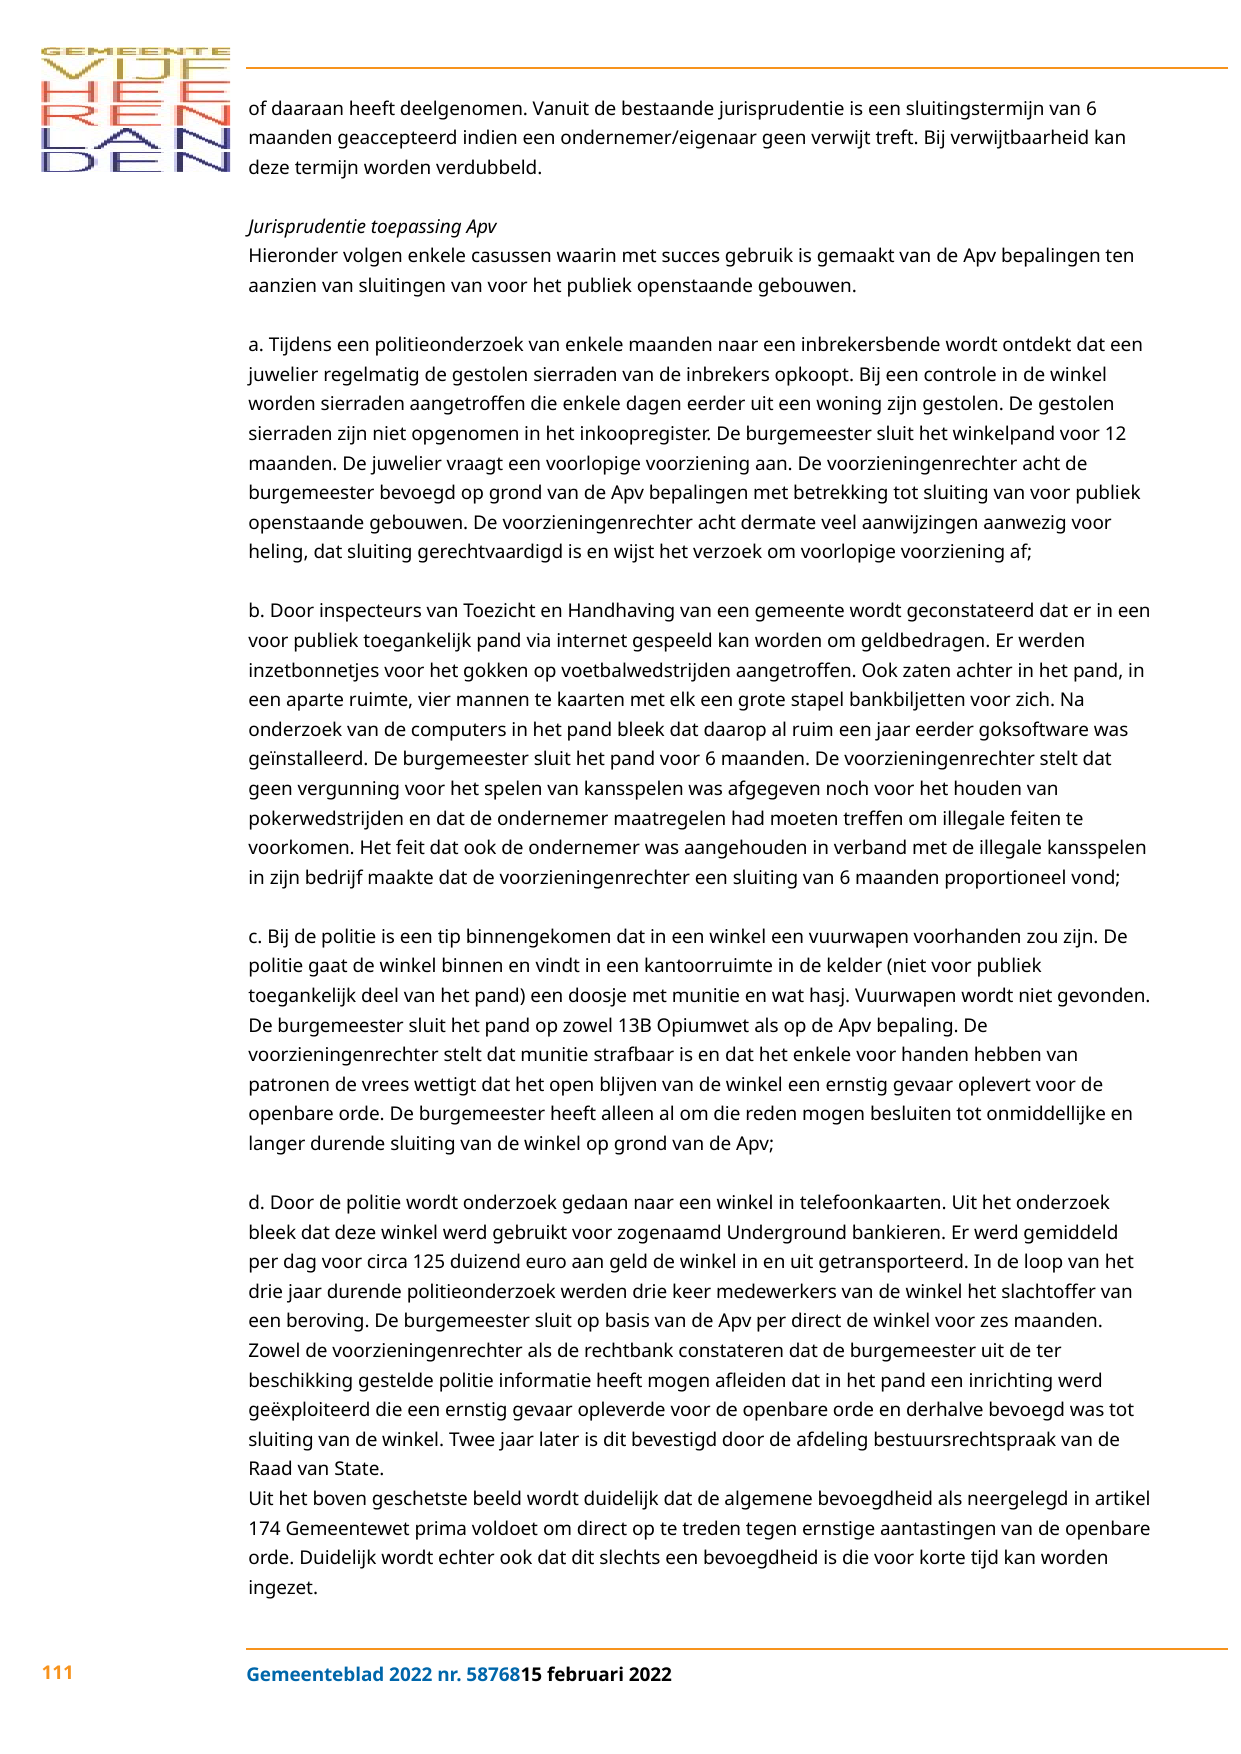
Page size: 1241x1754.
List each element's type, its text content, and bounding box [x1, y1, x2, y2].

text c. Bij de politie is een tip binnengekomen dat in een winkel een vuurwapen voorhanden zou zijn. De politie gaat de winkel binnen en vindt in een kantoorruimte in de kelder (niet voor publiek toegankelijk deel van het pand) een doosje met munitie en wat hasj. Vuurwapen wordt niet gevonden. De burgemeester sluit het pand op zowel 13B Opiumwet als op de Apv bepaling. De voorzieningenrechter stelt dat munitie strafbaar is en dat het enkele voor handen hebben van patronen de vrees wettigt dat het open blijven van de winkel een ernstig gevaar oplevert voor de openbare orde. De burgemeester heeft alleen al om die reden mogen besluiten tot onmiddellijke en langer durende sluiting van de winkel op grond van de Apv; [248, 923, 1152, 1156]
text b. Door inspecteurs van Toezicht en Handhaving van een gemeente wordt geconstateerd dat er in een voor publiek toegankelijk pand via internet gespeeld kan worden om geldbedragen. Er werden inzetbonnetjes voor het gokken op voetbalwedstrijden aangetroffen. Ook zaten achter in het pand, in een aparte ruimte, vier mannen te kaarten met elk een grote stapel bankbiljetten voor zich. Na onderzoek van de computers in het pand bleek dat daarop al ruim een jaar eerder goksoftware was geïnstalleerd. De burgemeester sluit het pand voor 6 maanden. De voorzieningenrechter stelt dat geen vergunning voor het spelen van kansspelen was afgegeven noch voor het houden van pokerwedstrijden en dat de ondernemer maatregelen had moeten treffen om illegale feiten te voorkomen. Het feit dat ook de ondernemer was aangehouden in verband met de illegale kansspelen in zijn bedrijf maakte dat de voorzieningenrechter een sluiting van 6 maanden proportioneel vond; [248, 598, 1152, 890]
picture [41, 47, 231, 172]
text Uit het boven geschetste beeld wordt duidelijk dat de algemene bevoegdheid als neergelegd in artikel 174 Gemeentewet prima voldoet om direct op te treden tegen ernstige aantastingen van de openbare orde. Duidelijk wordt echter ook dat dit slechts een bevoegdheid is die voor korte tijd kan worden ingezet. [248, 1485, 1152, 1600]
text Jurisprudentie toepassing Apv [248, 213, 1152, 239]
text a. Tijdens een politieonderzoek van enkele maanden naar een inbrekersbende wordt ontdekt dat een juwelier regelmatig de gestolen sierraden van de inbrekers opkoopt. Bij een controle in de winkel worden sierraden aangetroffen die enkele dagen eerder uit een woning zijn gestolen. De gestolen sierraden zijn niet opgenomen in het inkoopregister. De burgemeester sluit het winkelpand voor 12 maanden. De juwelier vraagt een voorlopige voorziening aan. De voorzieningenrechter acht de burgemeester bevoegd op grond van de Apv bepalingen met betrekking tot sluiting van voor publiek openstaande gebouwen. De voorzieningenrechter acht dermate veel aanwijzingen aanwezig voor heling, dat sluiting gerechtvaardigd is en wijst het verzoek om voorlopige voorziening af; [248, 331, 1152, 564]
text of daaraan heeft deelgenomen. Vanuit de bestaande jurisprudentie is een sluitingstermijn van 6 maanden geaccepteerd indien een ondernemer/eigenaar geen verwijt treft. Bij verwijtbaarheid kan deze termijn worden verdubbeld. [248, 95, 1152, 180]
text Hieronder volgen enkele casussen waarin met succes gebruik is gemaakt van de Apv bepalingen ten aanzien van sluitingen van voor het publiek openstaande gebouwen. [248, 243, 1152, 298]
text d. Door de politie wordt onderzoek gedaan naar een winkel in telefoonkaarten. Uit het onderzoek bleek dat deze winkel werd gebruikt voor zogenaamd Underground bankieren. Er werd gemiddeld per dag voor circa 125 duizend euro aan geld de winkel in en uit getransporteerd. In de loop van het drie jaar durende politieonderzoek werden drie keer medewerkers van de winkel het slachtoffer van een beroving. De burgemeester sluit op basis van de Apv per direct de winkel voor zes maanden. Zowel de voorzieningenrechter als de rechtbank constateren dat de burgemeester uit de ter beschikking gestelde politie informatie heeft mogen afleiden dat in het pand een inrichting werd geëxploiteerd die een ernstig gevaar opleverde voor de openbare orde en derhalve bevoegd was tot sluiting van de winkel. Twee jaar later is dit bevestigd door de afdeling bestuursrechtspraak van de Raad van State. [248, 1189, 1152, 1481]
